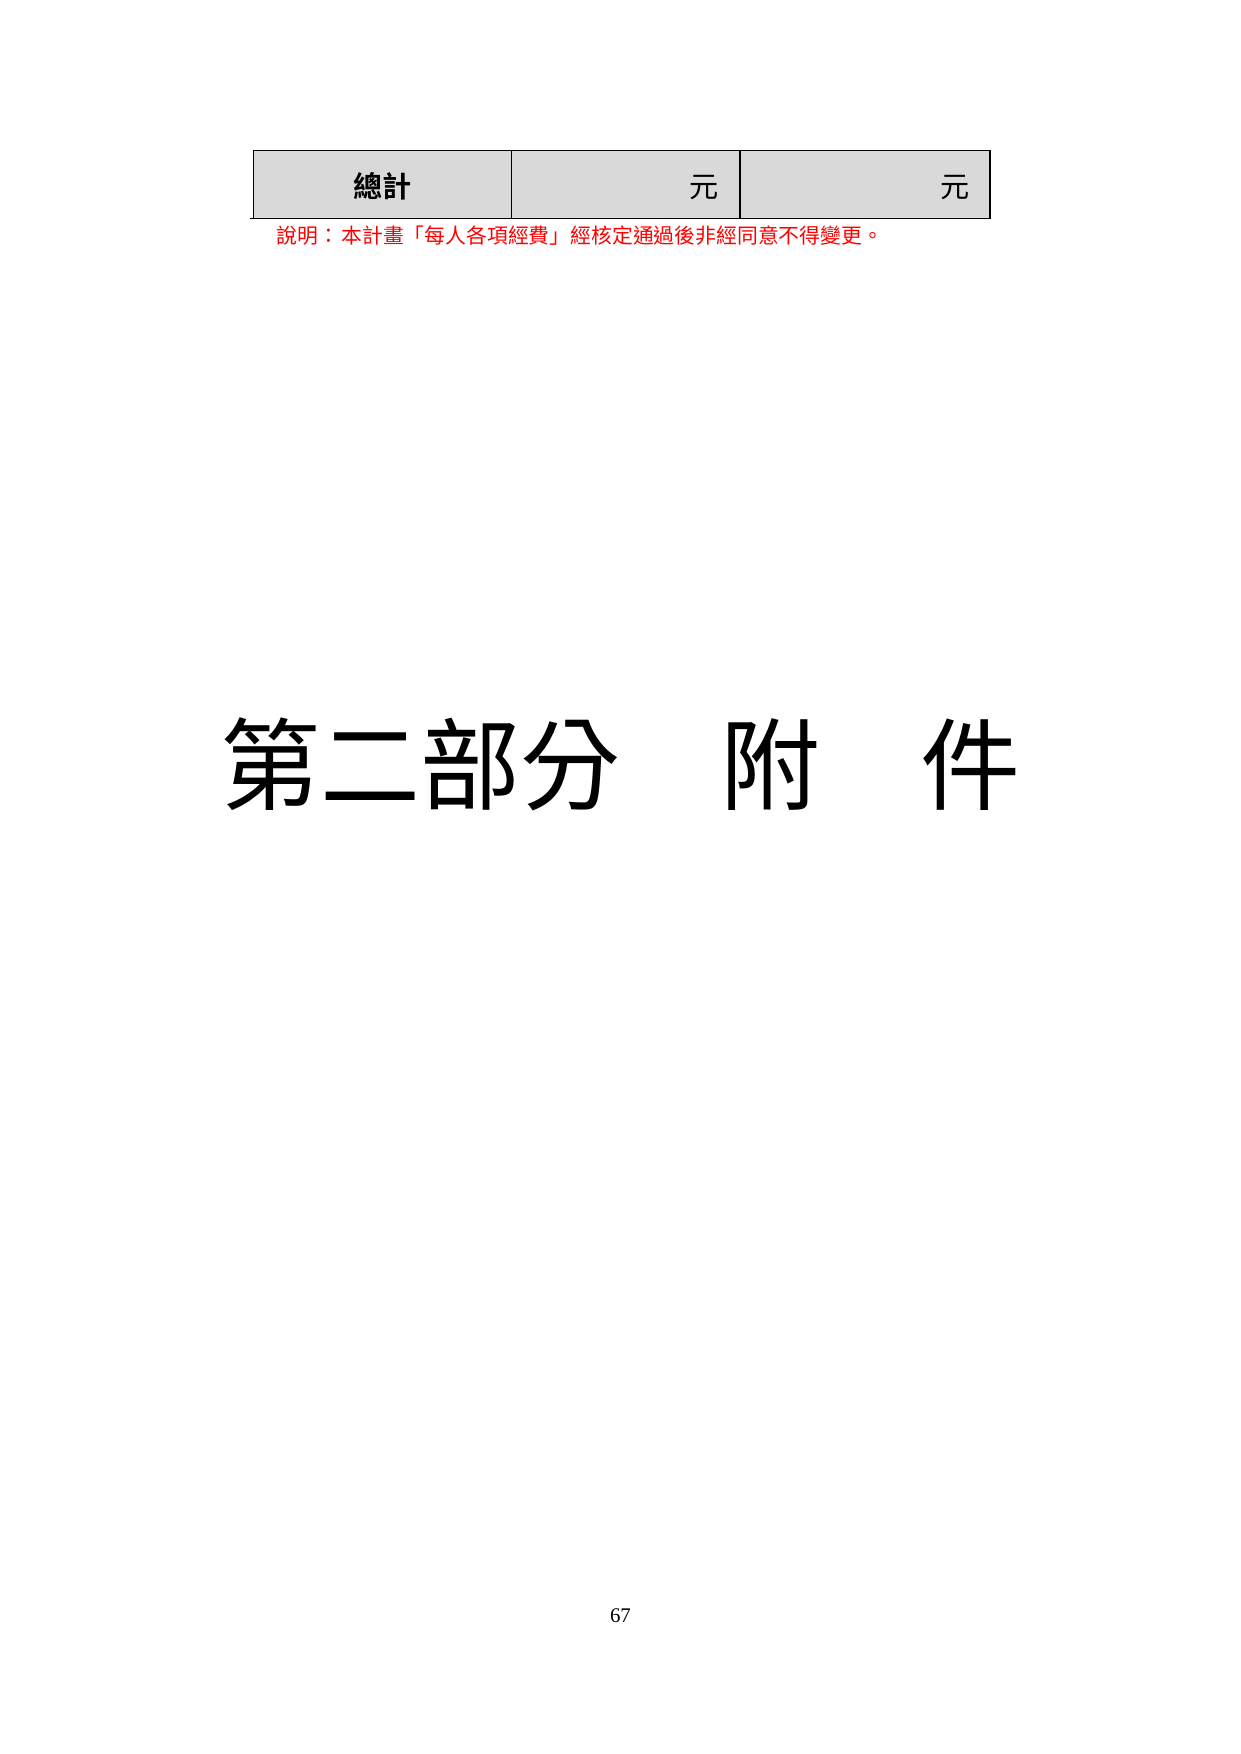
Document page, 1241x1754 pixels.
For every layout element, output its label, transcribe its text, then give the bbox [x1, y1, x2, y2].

table_cell 元 [512, 151, 739, 218]
table_cell 元 [741, 151, 989, 218]
table_cell 說明： [250, 219, 341, 255]
text 第二部分 附 件 [171, 687, 1069, 831]
table_cell 本計畫「每人各項經費」經核定通過後非經同意不得變更。 [341, 219, 990, 255]
table_cell 總計 [254, 151, 511, 218]
